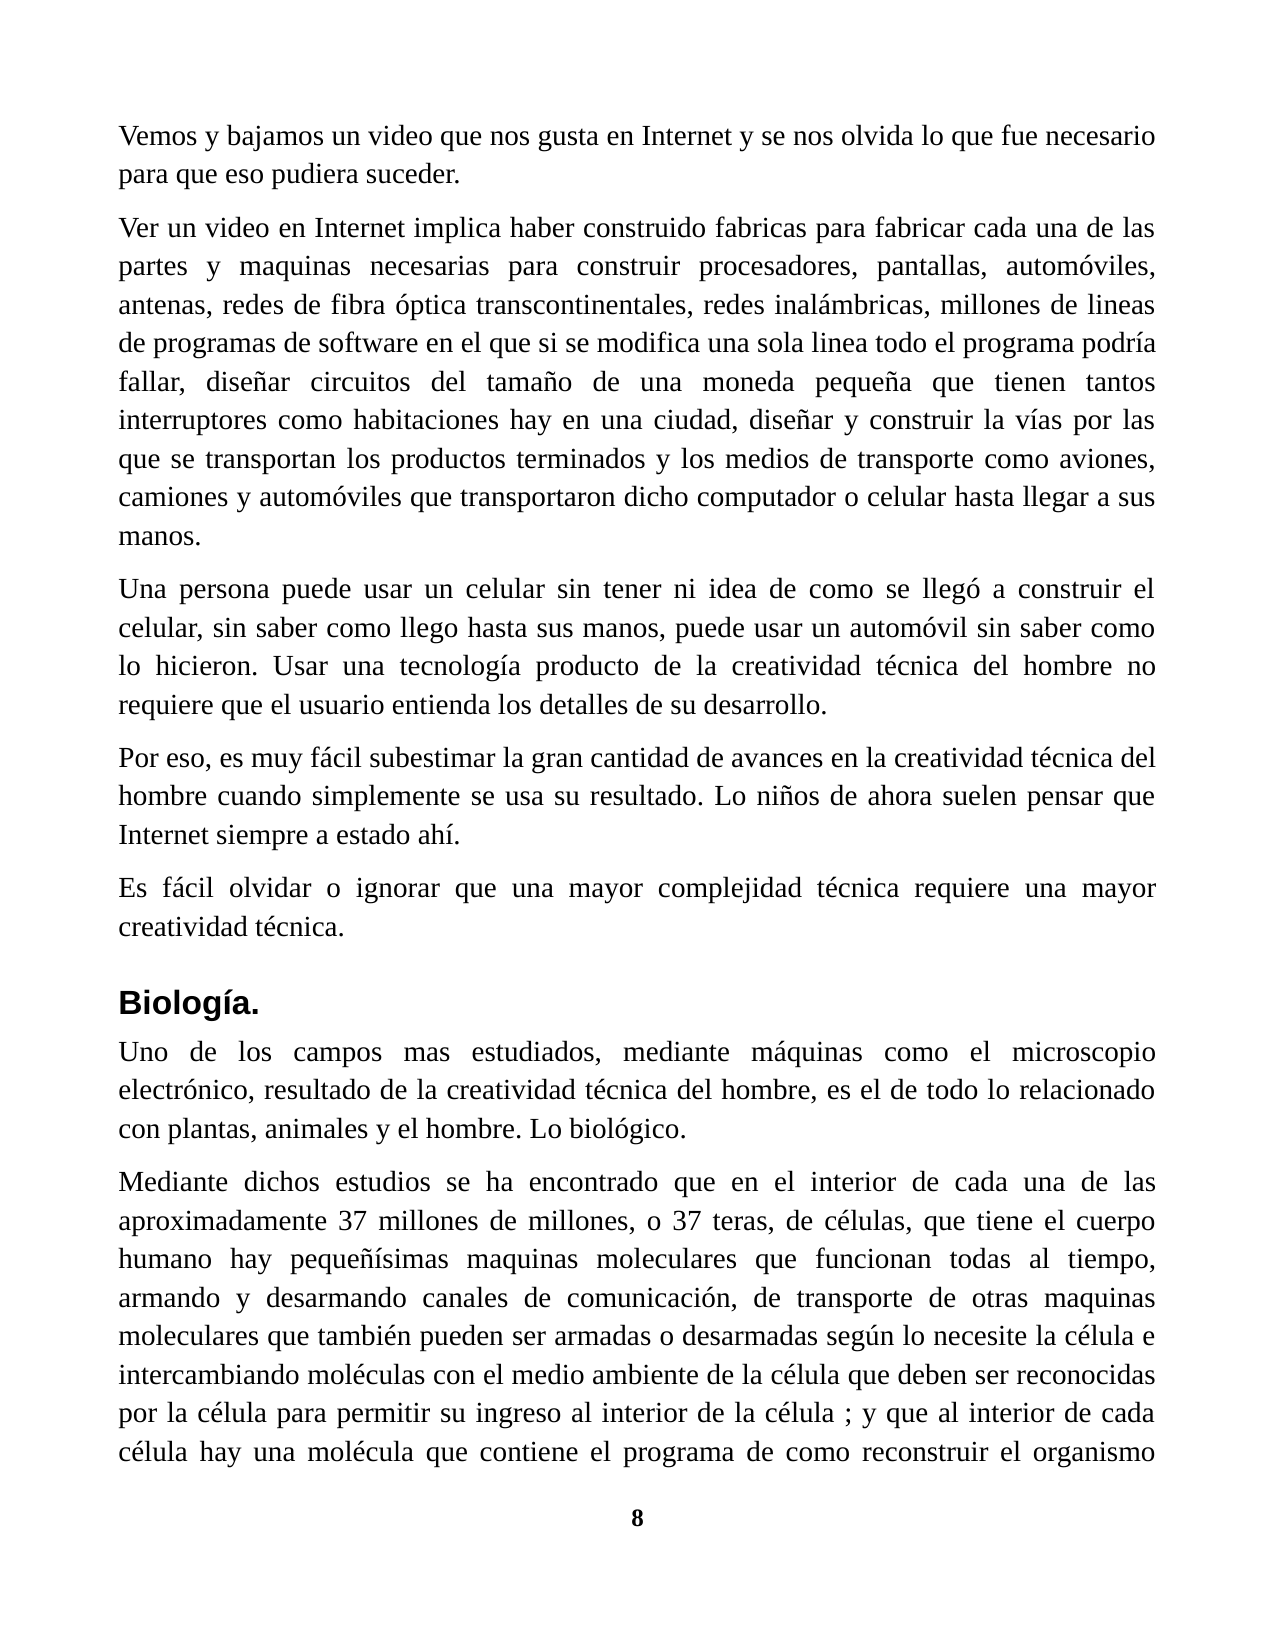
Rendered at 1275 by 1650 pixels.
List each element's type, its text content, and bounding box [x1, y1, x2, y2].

text Por eso, es muy fácil subestimar la gran cantidad de avances en la creatividad técnica del hombre cuando simplemente se usa su resultado. Lo niños de ahora suelen pensar que Internet siempre a estado ahí. [118, 740, 1157, 851]
text Mediante dichos estudios se ha encontrado que en el interior de cada una de las aproximadamente 37 millones de millones, o 37 teras, de células, que tiene el cuerpo humano hay pequeñísimas maquinas moleculares que funcionan todas al tiempo, armando y desarmando canales de comunicación, de transporte de otras maquinas moleculares que también pueden ser armadas o desarmadas según lo necesite la célula e intercambiando moléculas con el medio ambiente de la célula que deben ser reconocidas por la célula para permitir su ingreso al interior de la célula ; y que al interior de cada célula hay una molécula que contiene el programa de como reconstruir el organismo [118, 1164, 1157, 1467]
subtitle Biología. [118, 983, 1157, 1021]
text Es fácil olvidar o ignorar que una mayor complejidad técnica requiere una mayor creatividad técnica. [118, 870, 1157, 942]
text Ver un video en Internet implica haber construido fabricas para fabricar cada una de las partes y maquinas necesarias para construir procesadores, pantallas, automóviles, antenas, redes de fibra óptica transcontinentales, redes inalámbricas, millones de lineas de programas de software en el que si se modifica una sola linea todo el programa podría fallar, diseñar circuitos del tamaño de una moneda pequeña que tienen tantos interruptores como habitaciones hay en una ciudad, diseñar y construir la vías por las que se transportan los productos terminados y los medios de transporte como aviones, camiones y automóviles que transportaron dicho computador o celular hasta llegar a sus manos. [118, 210, 1157, 552]
text Uno de los campos mas estudiados, mediante máquinas como el microscopio electrónico, resultado de la creatividad técnica del hombre, es el de todo lo relacionado con plantas, animales y el hombre. Lo biológico. [118, 1034, 1157, 1144]
text Vemos y bajamos un video que nos gusta en Internet y se nos olvida lo que fue necesario para que eso pudiera suceder. [118, 118, 1157, 190]
text Una persona puede usar un celular sin tener ni idea de como se llegó a construir el celular, sin saber como llego hasta sus manos, puede usar un automóvil sin saber como lo hicieron. Usar una tecnología producto de la creatividad técnica del hombre no requiere que el usuario entienda los detalles de su desarrollo. [118, 571, 1157, 720]
